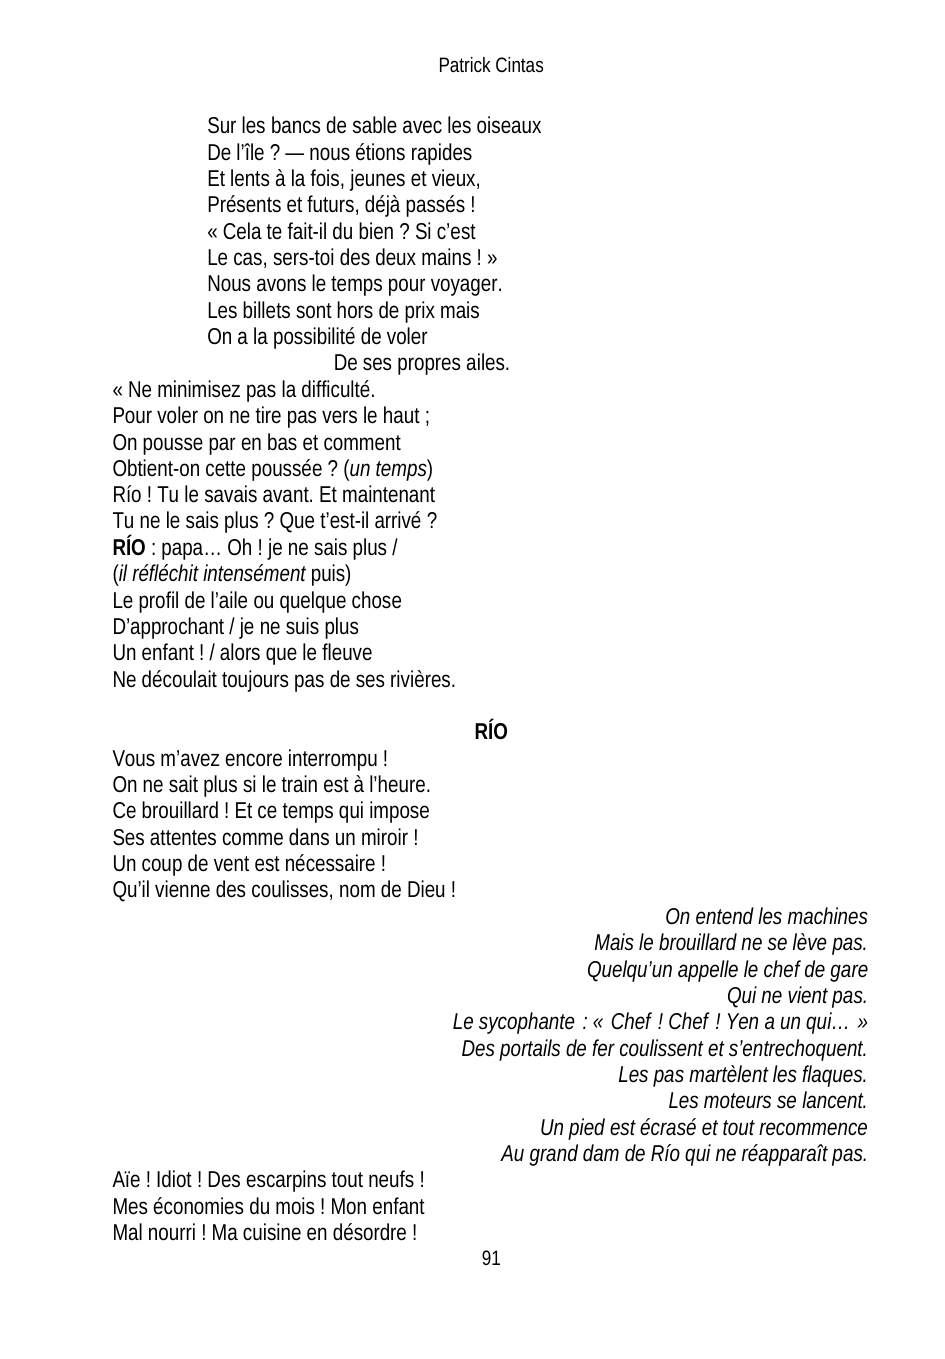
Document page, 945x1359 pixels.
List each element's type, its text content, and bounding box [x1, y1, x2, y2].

text Au grand dam de Río qui ne réapparaît pas. [112, 1140, 870, 1166]
text « Ne minimisez pas la difficulté. [112, 376, 870, 402]
text Obtient-on cette poussée ? (un temps) [112, 455, 870, 481]
text On ne sait plus si le train est à l’heure. [112, 771, 870, 797]
text Le sycophante : « Chef ! Chef ! Yen a un qui… » [112, 1008, 870, 1034]
text Vous m’avez encore interrompu ! [112, 745, 870, 771]
text Ce brouillard ! Et ce temps qui impose [112, 797, 870, 824]
text Quelqu’un appelle le chef de gare [112, 956, 870, 982]
text Río ! Tu le savais avant. Et maintenant [112, 481, 870, 507]
text Des portails de fer coulissent et s’entrechoquent. [112, 1034, 870, 1061]
text (il réfléchit intensément puis) [112, 560, 870, 587]
text Présents et futurs, déjà passés ! [207, 191, 870, 218]
text Et lents à la fois, jeunes et vieux, [207, 165, 870, 191]
text RÍO : papa… Oh ! je ne sais plus / [112, 534, 870, 560]
text « Cela te fait-il du bien ? Si c’est [207, 218, 870, 244]
text De ses propres ailes. [333, 349, 870, 376]
text De l’île ? — nous étions rapides [207, 138, 870, 165]
text Les moteurs se lancent. [112, 1087, 870, 1114]
text On a la possibilité de voler [207, 323, 870, 349]
text Ses attentes comme dans un miroir ! [112, 824, 870, 850]
text Les pas martèlent les flaques. [112, 1061, 870, 1087]
text Sur les bancs de sable avec les oiseaux [207, 112, 870, 138]
text Qu’il vienne des coulisses, nom de Dieu ! [112, 876, 870, 903]
text Le profil de l’aile ou quelque chose [112, 587, 870, 613]
text Ne découlait toujours pas de ses rivières. [112, 666, 870, 692]
text On entend les machines [112, 903, 870, 929]
text Les billets sont hors de prix mais [207, 297, 870, 323]
text Tu ne le sais plus ? Que t’est-il arrivé ? [112, 507, 870, 534]
text Mal nourri ! Ma cuisine en désordre ! [112, 1219, 870, 1245]
text Un enfant ! / alors que le fleuve [112, 639, 870, 666]
text Le cas, sers-toi des deux mains ! » [207, 244, 870, 270]
text Aïe ! Idiot ! Des escarpins tout neufs ! [112, 1166, 870, 1193]
text Un pied est écrasé et tout recommence [112, 1114, 870, 1140]
text Qui ne vient pas. [112, 982, 870, 1008]
text RÍO [112, 718, 870, 745]
text Mais le brouillard ne se lève pas. [112, 929, 870, 956]
text Un coup de vent est nécessaire ! [112, 850, 870, 876]
text On pousse par en bas et comment [112, 428, 870, 455]
text Mes économies du mois ! Mon enfant [112, 1193, 870, 1219]
text Nous avons le temps pour voyager. [207, 270, 870, 297]
text Pour voler on ne tire pas vers le haut ; [112, 402, 870, 428]
text D’approchant / je ne suis plus [112, 613, 870, 639]
